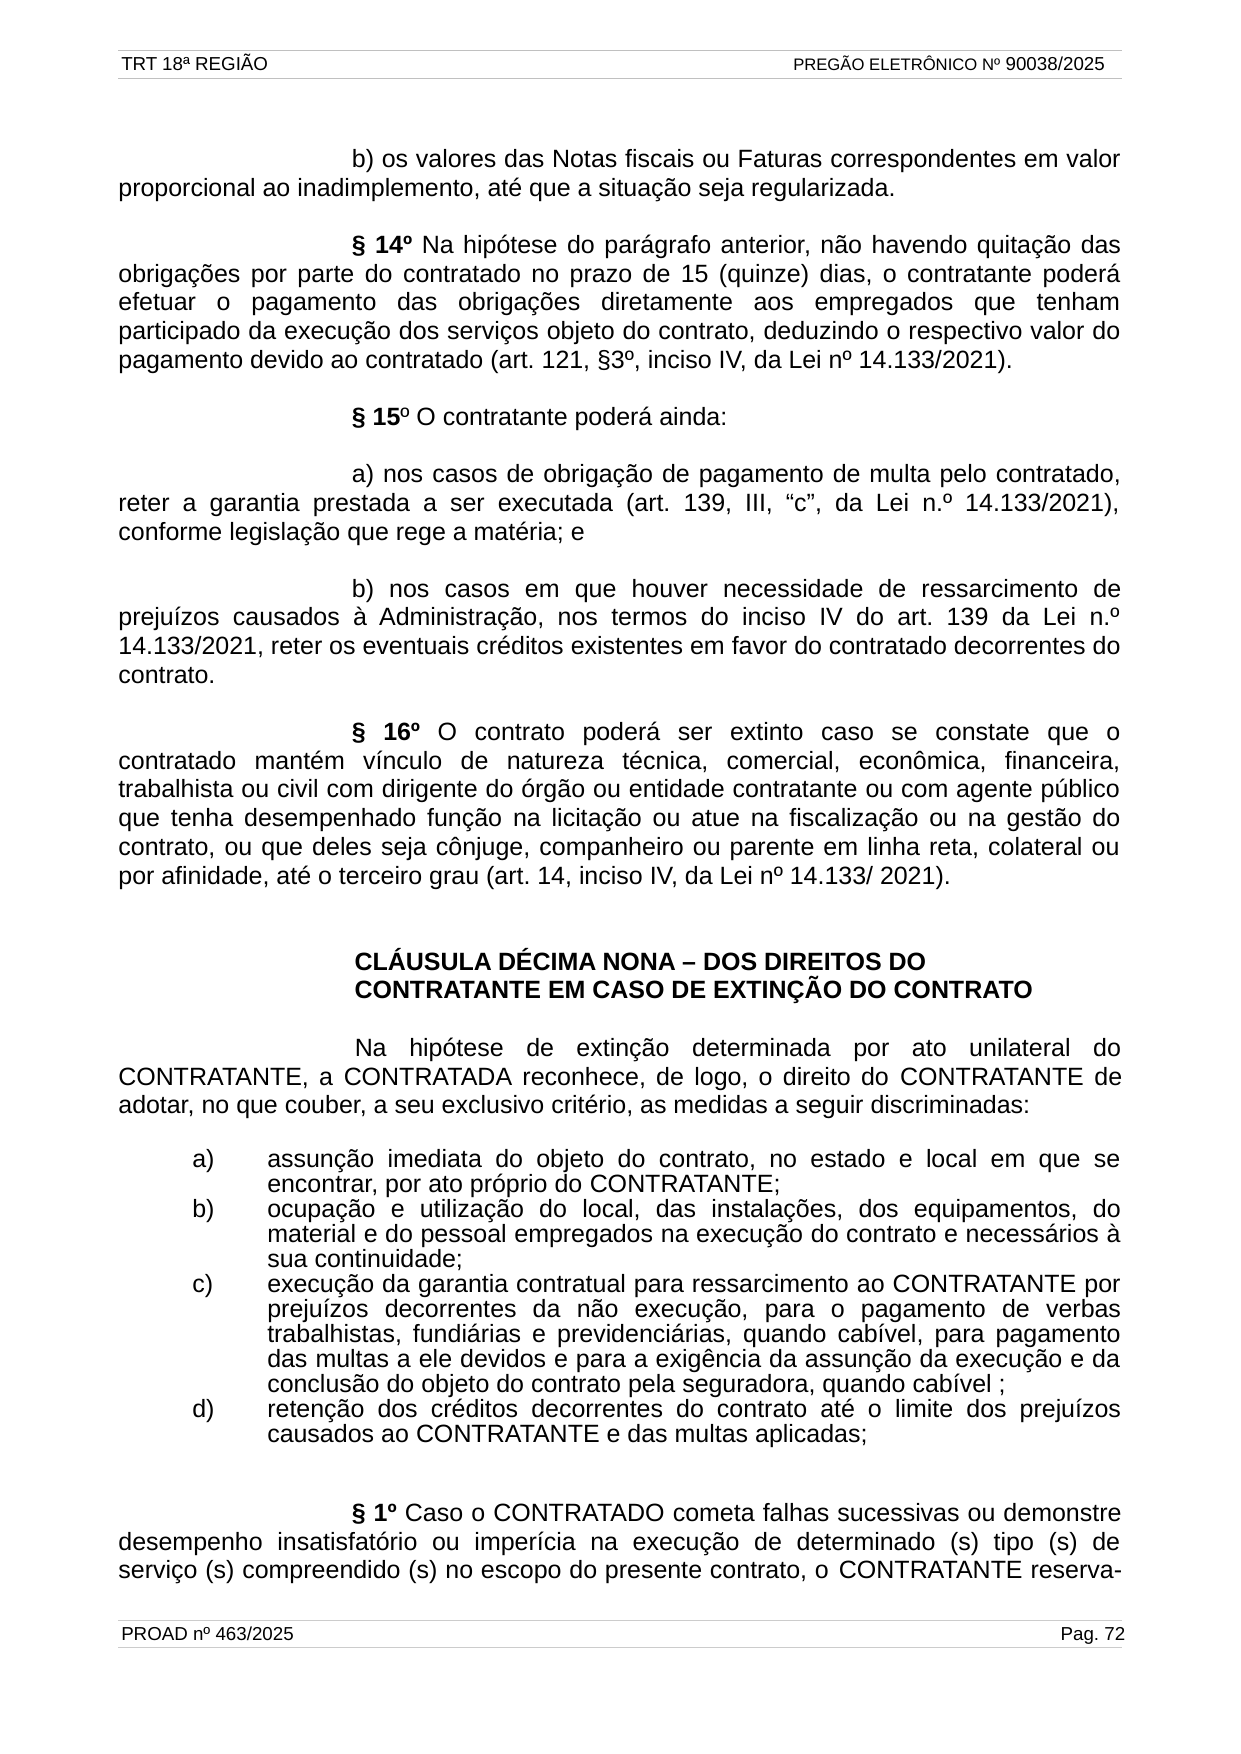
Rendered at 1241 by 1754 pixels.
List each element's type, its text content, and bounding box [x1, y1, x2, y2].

text § 15º O contratante poderá ainda: [118, 402, 1122, 431]
text b) nos casos em que houver necessidade de ressarcimento de prejuízos causados à Administração, nos termos do inciso IV do art. 139 da Lei n.º 14.133/2021, reter os eventuais créditos existentes em favor do contratado decorrentes do contrato. [118, 573, 1122, 688]
text § 16º O contrato poderá ser extinto caso se constate que o contratado mantém vínculo de natureza técnica, comercial, econômica, financeira, trabalhista ou civil com dirigente do órgão ou entidade contratante ou com agente público que tenha desempenhado função na licitação ou atue na fiscalização ou na gestão do contrato, ou que deles seja cônjuge, companheiro ou parente em linha reta, colateral ou por afinidade, até o terceiro grau (art. 14, inciso IV, da Lei nº 14.133/ 2021). [118, 717, 1122, 889]
text Na hipótese de extinção determinada por ato unilateral do CONTRATANTE, a CONTRATADA reconhece, de logo, o direito do CONTRATANTE de adotar, no que couber, a seu exclusivo critério, as medidas a seguir discriminadas: [118, 1033, 1122, 1119]
list execução da garantia contratual para ressarcimento ao CONTRATANTE por prejuízos decorrentes da não execução, para o pagamento de verbas trabalhistas, fundiárias e previdenciárias, quando cabível, para pagamento das multas a ele devidos e para a exigência da assunção da execução e da conclusão do objeto do contrato pela seguradora, quando cabível ; [192, 1273, 1122, 1398]
text CONTRATANTE EM CASO DE EXTINÇÃO DO CONTRATO [354, 975, 1122, 1004]
text § 1º Caso o CONTRATADO cometa falhas sucessivas ou demonstre desempenho insatisfatório ou imperícia na execução de determinado (s) tipo (s) de serviço (s) compreendido (s) no escopo do presente contrato, o CONTRATANTE reserva- [118, 1498, 1122, 1584]
text a) nos casos de obrigação de pagamento de multa pelo contratado, reter a garantia prestada a ser executada (art. 139, III, “c”, da Lei n.º 14.133/2021), conforme legislação que rege a matéria; e [118, 459, 1122, 545]
list ocupação e utilização do local, das instalações, dos equipamentos, do material e do pessoal empregados na execução do contrato e necessários à sua continuidade; [192, 1198, 1122, 1273]
text b) os valores das Notas fiscais ou Faturas correspondentes em valor proporcional ao inadimplemento, até que a situação seja regularizada. [118, 144, 1122, 201]
list retenção dos créditos decorrentes do contrato até o limite dos prejuízos causados ao CONTRATANTE e das multas aplicadas; [192, 1398, 1122, 1448]
text CLÁUSULA DÉCIMA NONA – DOS DIREITOS DO [354, 946, 1122, 975]
text § 14º Na hipótese do parágrafo anterior, não havendo quitação das obrigações por parte do contratado no prazo de 15 (quinze) dias, o contratante poderá efetuar o pagamento das obrigações diretamente aos empregados que tenham participado da execução dos serviços objeto do contrato, deduzindo o respectivo valor do pagamento devido ao contratado (art. 121, §3º, inciso IV, da Lei nº 14.133/2021). [118, 230, 1122, 373]
list assunção imediata do objeto do contrato, no estado e local em que se encontrar, por ato próprio do CONTRATANTE; [192, 1148, 1122, 1198]
